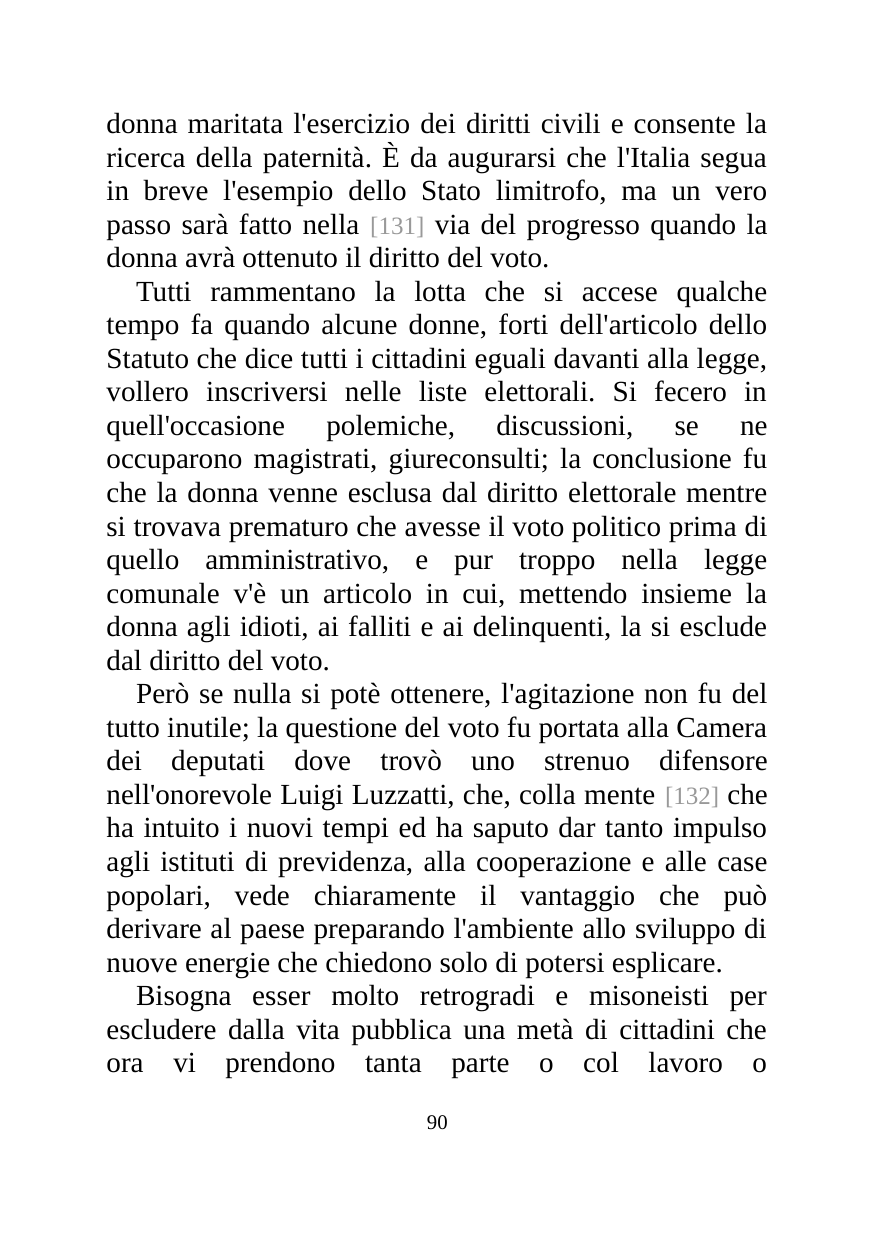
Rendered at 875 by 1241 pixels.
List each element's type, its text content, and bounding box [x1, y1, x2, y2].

text Tutti rammentano la lotta che si accese qualche tempo fa quando alcune donne, forti dell'articolo dello Statuto che dice tutti i cittadini eguali davanti alla legge, vollero inscriversi nelle liste elettorali. Si fecero in quell'occasione polemiche, discussioni, se ne occuparono magistrati, giureconsulti; la conclusione fu che la donna venne esclusa dal diritto elettorale mentre si trovava prematuro che avesse il voto politico prima di quello amministrativo, e pur troppo nella legge comunale v'è un articolo in cui, mettendo insieme la donna agli idioti, ai falliti e ai delinquenti, la si esclude dal diritto del voto. [106, 274, 768, 676]
text Però se nulla si potè ottenere, l'agitazione non fu del tutto inutile; la questione del voto fu portata alla Camera dei deputati dove trovò uno strenuo difensore nell'onorevole Luigi Luzzatti, che, colla mente [132] che ha intuito i nuovi tempi ed ha saputo dar tanto impulso agli istituti di previdenza, alla cooperazione e alle case popolari, vede chiaramente il vantaggio che può derivare al paese preparando l'ambiente allo sviluppo di nuove energie che chiedono solo di potersi esplicare. [106, 676, 768, 978]
text Bisogna esser molto retrogradi e misoneisti per escludere dalla vita pubblica una metà di cittadini che ora vi prendono tanta parte o col lavoro o [106, 978, 768, 1079]
text donna maritata l'esercizio dei diritti civili e consente la ricerca della paternità. È da augurarsi che l'Italia segua in breve l'esempio dello Stato limitrofo, ma un vero passo sarà fatto nella [131] via del progresso quando la donna avrà ottenuto il diritto del voto. [106, 106, 768, 274]
